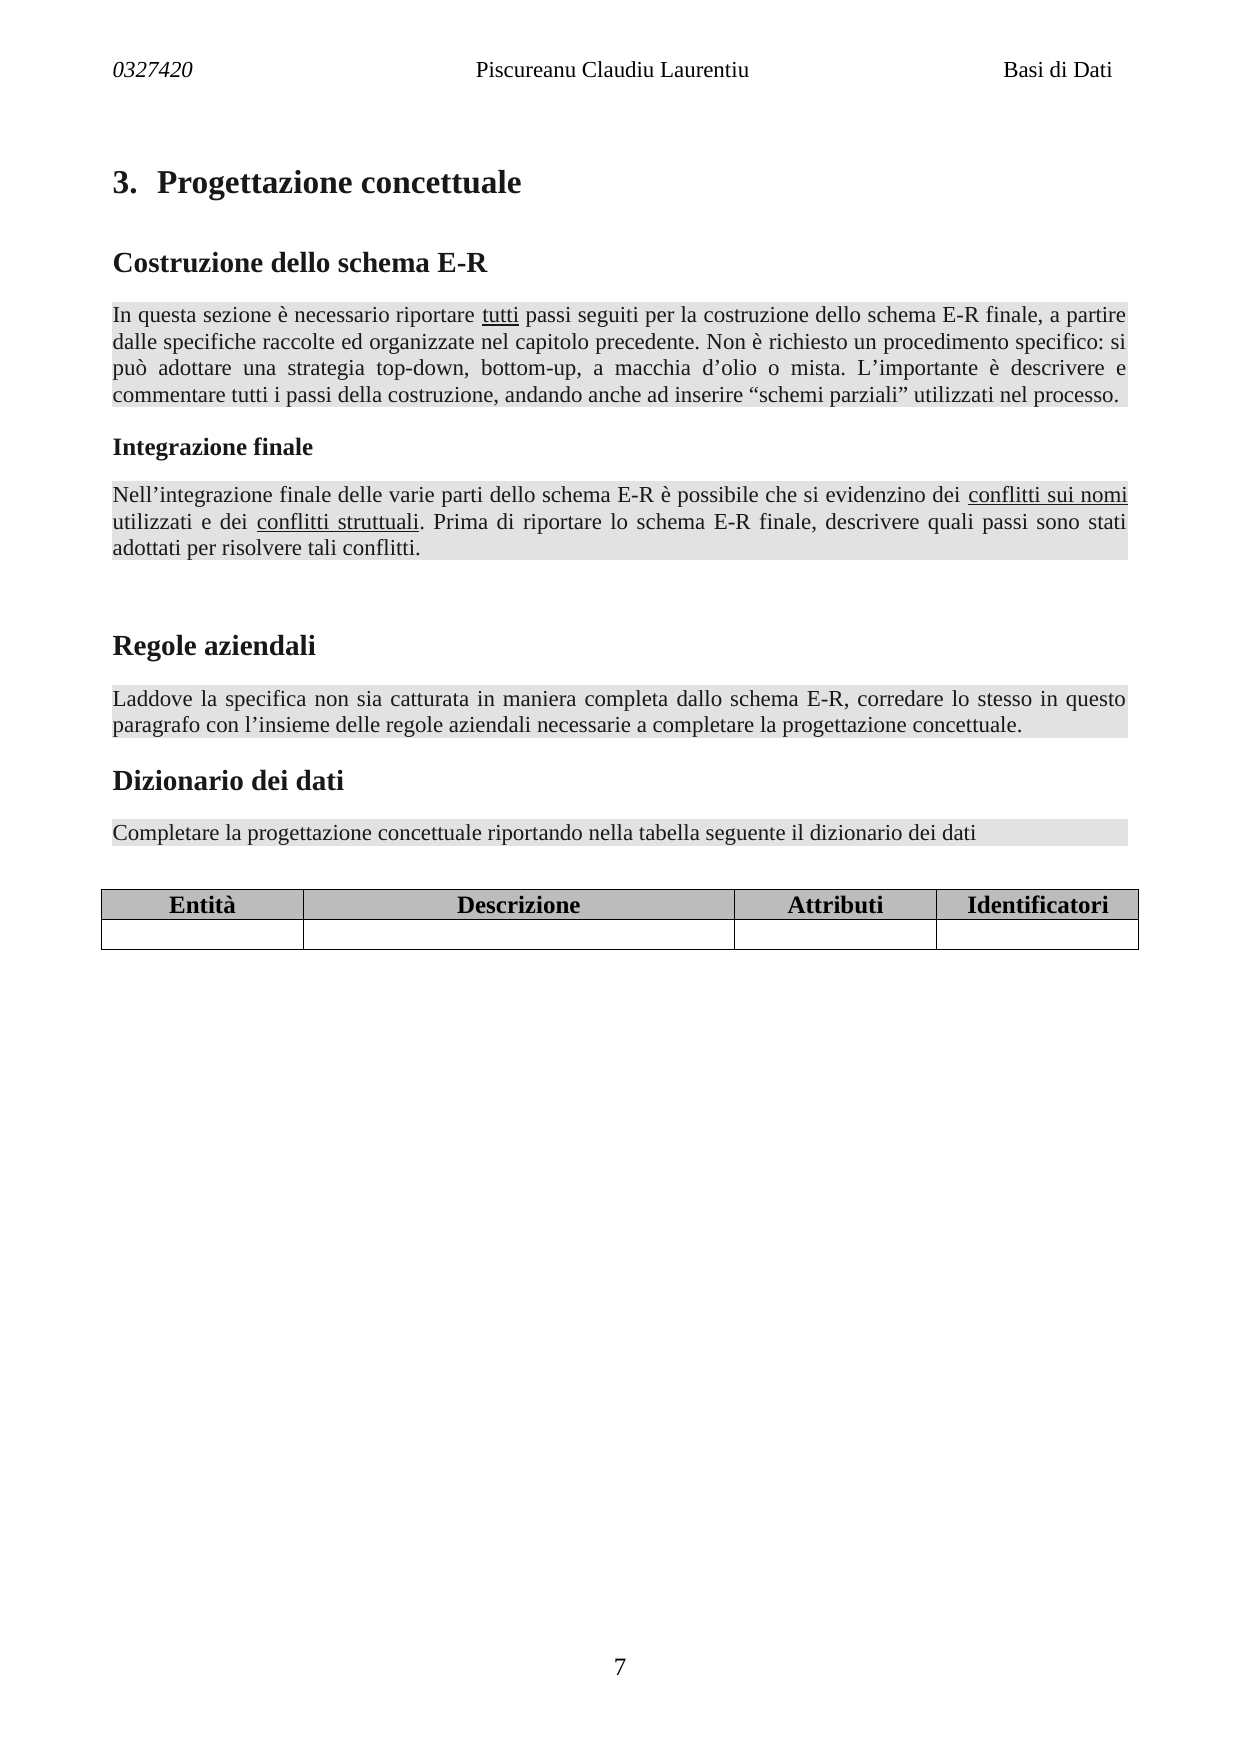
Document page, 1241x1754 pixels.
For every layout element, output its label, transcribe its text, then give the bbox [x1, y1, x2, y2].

text Nell’integrazione finale delle varie parti dello schema E-R è possibile che si evidenzino dei conflitti sui nomi utilizzati e dei conflitti struttuali. Prima di riportare lo schema E-R finale, descrivere quali passi sono stati adottati per risolvere tali conflitti. [112, 481, 1128, 560]
text In questa sezione è necessario riportare tutti passi seguiti per la costruzione dello schema E-R finale, a partire dalle specifiche raccolte ed organizzate nel capitolo precedente. Non è richiesto un procedimento specifico: si può adottare una strategia top-down, bottom-up, a macchia d’olio o mista. L’importante è descrivere e commentare tutti i passi della costruzione, andando anche ad inserire “schemi parziali” utilizzati nel processo. [112, 302, 1128, 407]
table_header Entità [102, 890, 303, 919]
table_header Attributi [735, 890, 936, 919]
table_header Descrizione [304, 890, 734, 919]
table_cell [304, 920, 734, 948]
table_cell [937, 920, 1138, 948]
text Completare la progettazione concettuale riportando nella tabella seguente il dizionario dei dati [112, 819, 1128, 846]
subtitle Integrazione finale [112, 432, 1128, 461]
subtitle Regole aziendali [112, 628, 1128, 662]
subtitle Dizionario dei dati [112, 763, 1128, 796]
table_cell [102, 920, 303, 948]
subtitle Costruzione dello schema E-R [112, 245, 1128, 278]
subtitle Progettazione concettuale [112, 162, 1128, 201]
text Laddove la specifica non sia catturata in maniera completa dallo schema E-R, corredare lo stesso in questo paragrafo con l’insieme delle regole aziendali necessarie a completare la progettazione concettuale. [112, 685, 1128, 738]
table_header Identificatori [937, 890, 1138, 919]
table_cell [735, 920, 936, 948]
